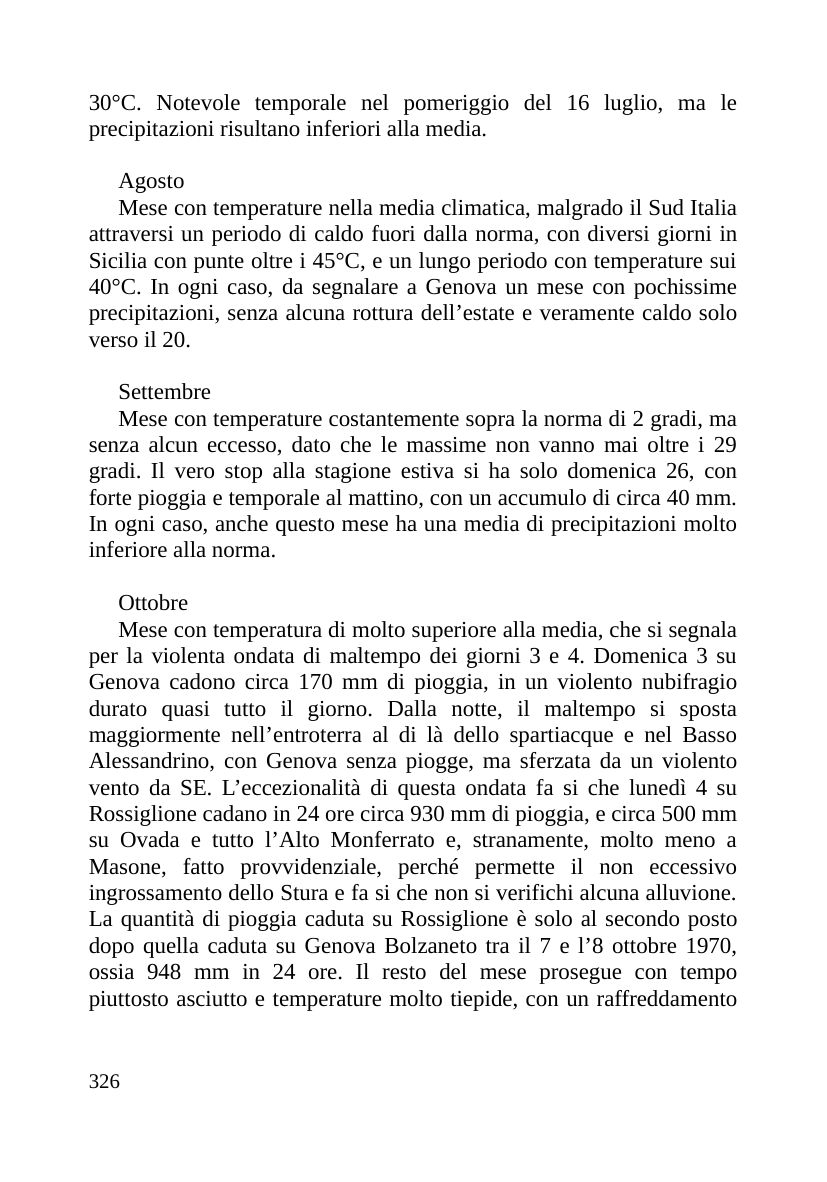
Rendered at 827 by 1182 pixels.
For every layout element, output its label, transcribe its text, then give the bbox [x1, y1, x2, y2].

text 30°C. Notevole temporale nel pomeriggio del 16 luglio, ma le precipitazioni risultano inferiori alla media. [88, 88, 738, 141]
text Mese con temperatura di molto superiore alla media, che si segnala per la violenta ondata di maltempo dei giorni 3 e 4. Domenica 3 su Genova cadono circa 170 mm di pioggia, in un violento nubifragio durato quasi tutto il giorno. Dalla notte, il maltempo si sposta maggiormente nell’entroterra al di là dello spartiacque e nel Basso Alessandrino, con Genova senza piogge, ma sferzata da un violento vento da SE. L’eccezionalità di questa ondata fa si che lunedì 4 su Rossiglione cadano in 24 ore circa 930 mm di pioggia, e circa 500 mm su Ovada e tutto l’Alto Monferrato e, stranamente, molto meno a Masone, fatto provvidenziale, perché permette il non eccessivo ingrossamento dello Stura e fa si che non si verifichi alcuna alluvione. La quantità di pioggia caduta su Rossiglione è solo al secondo posto dopo quella caduta su Genova Bolzaneto tra il 7 e l’8 ottobre 1970, ossia 948 mm in 24 ore. Il resto del mese prosegue con tempo piuttosto asciutto e temperature molto tiepide, con un raffreddamento [88, 616, 738, 1011]
text Agosto [88, 168, 738, 194]
text Ottobre [88, 589, 738, 616]
text Mese con temperature nella media climatica, malgrado il Sud Italia attraversi un periodo di caldo fuori dalla norma, con diversi giorni in Sicilia con punte oltre i 45°C, e un lungo periodo con temperature sui 40°C. In ogni caso, da segnalare a Genova un mese con pochissime precipitazioni, senza alcuna rottura dell’estate e veramente caldo solo verso il 20. [88, 194, 738, 352]
text Settembre [88, 378, 738, 405]
text Mese con temperature costantemente sopra la norma di 2 gradi, ma senza alcun eccesso, dato che le massime non vanno mai oltre i 29 gradi. Il vero stop alla stagione estiva si ha solo domenica 26, con forte pioggia e temporale al mattino, con un accumulo di circa 40 mm. In ogni caso, anche questo mese ha una media di precipitazioni molto inferiore alla norma. [88, 405, 738, 563]
